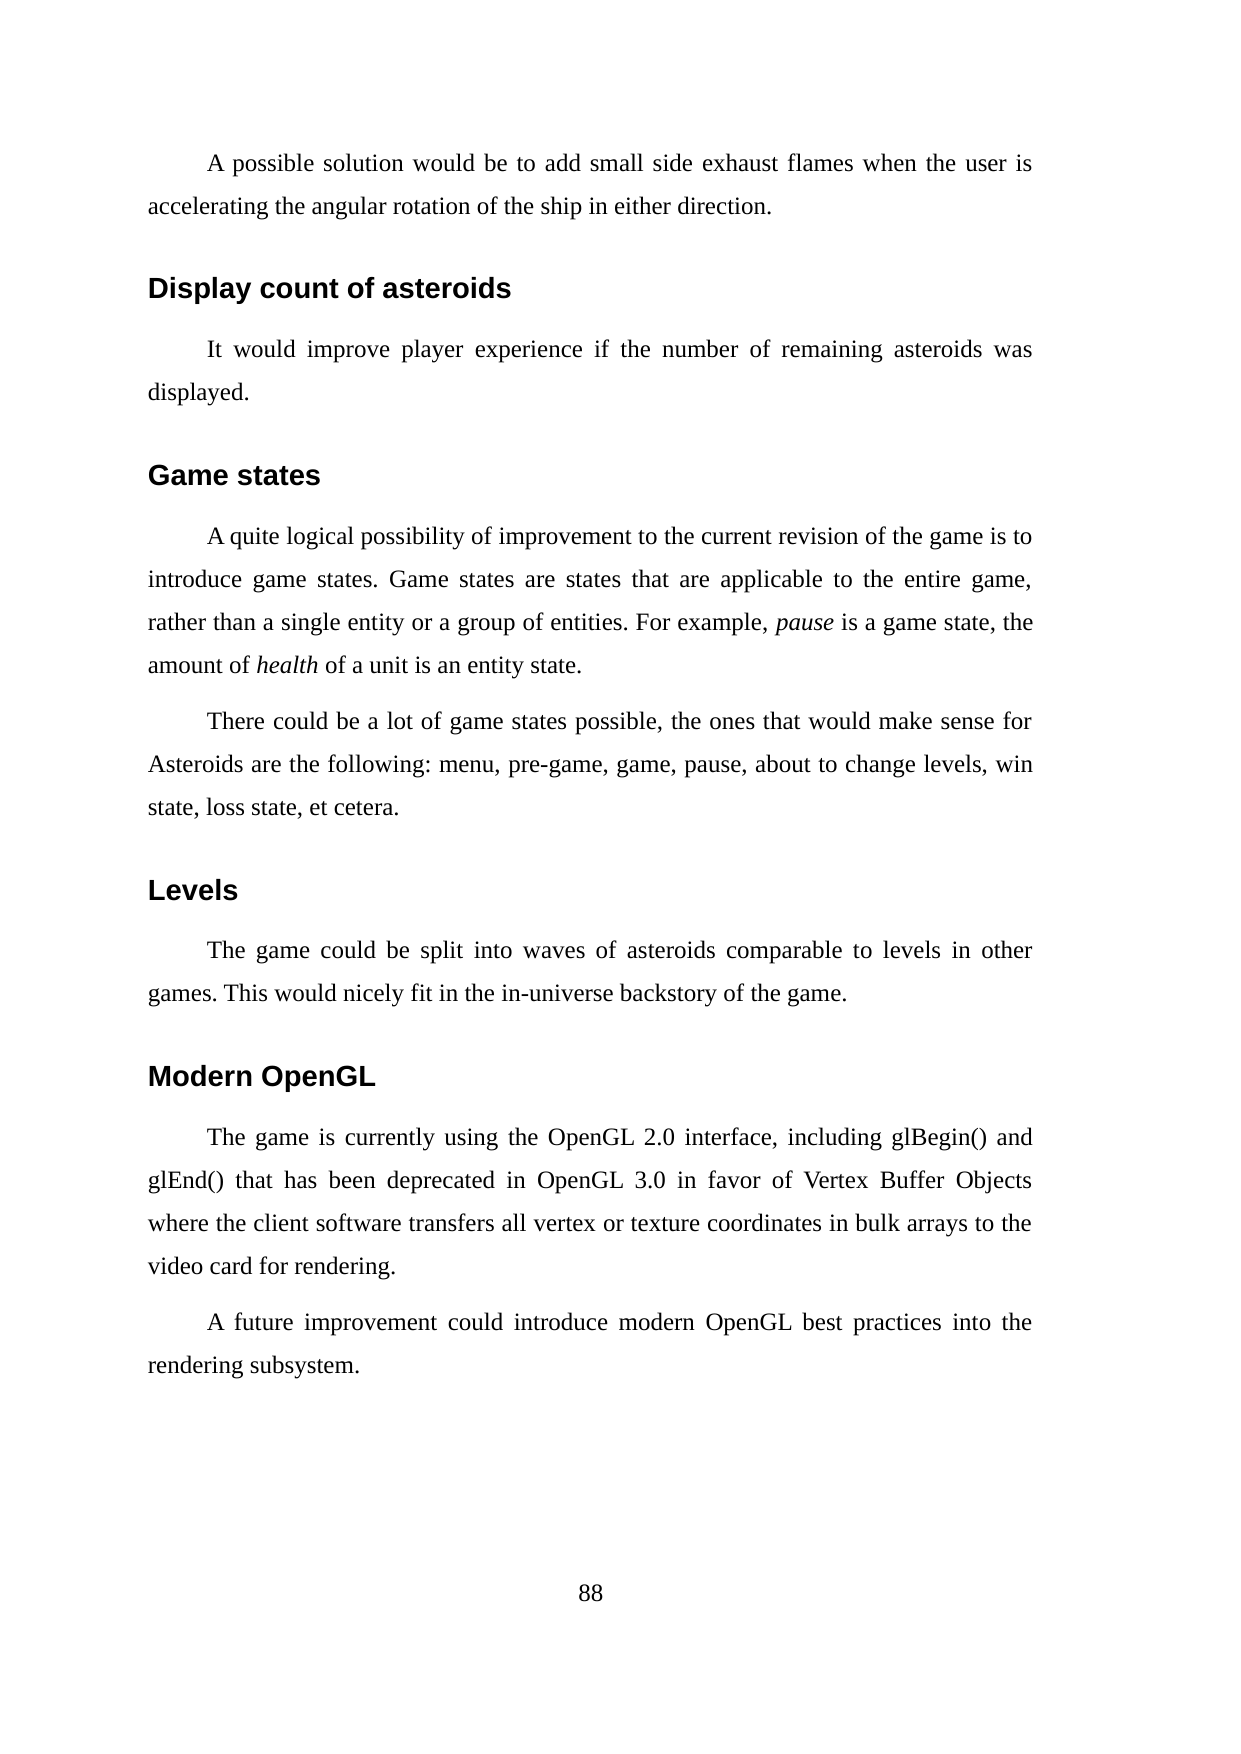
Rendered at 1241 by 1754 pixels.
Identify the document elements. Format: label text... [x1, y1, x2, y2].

text A future improvement could introduce modern OpenGL best practices into the rendering subsystem. [148, 1307, 1033, 1379]
text A quite logical possibility of improvement to the current revision of the game is to introduce game states. Game states are states that are applicable to the entire game, rather than a single entity or a group of entities. For example, pause is a game state, the amount of health of a unit is an entity state. [148, 521, 1033, 679]
text A possible solution would be to add small side exhaust flames when the user is accelerating the angular rotation of the ship in either direction. [148, 148, 1033, 219]
text The game is currently using the OpenGL 2.0 interface, including glBegin() and glEnd() that has been deprecated in OpenGL 3.0 in favor of Vertex Buffer Objects where the client software transfers all vertex or texture coordinates in bulk arrays to the video card for rendering. [148, 1122, 1033, 1280]
text The game could be split into waves of asteroids comparable to levels in other games. This would nicely fit in the in-universe backstory of the game. [148, 935, 1033, 1007]
text There could be a lot of game states possible, the ones that would make sense for Asteroids are the following: menu, pre-game, game, pause, about to change levels, win state, loss state, et cetera. [148, 706, 1033, 821]
subtitle Levels [148, 873, 1033, 906]
subtitle Modern OpenGL [148, 1059, 1033, 1093]
subtitle Game states [148, 458, 1033, 491]
subtitle Display count of asteroids [148, 271, 1033, 305]
text It would improve player experience if the number of remaining asteroids was displayed. [148, 334, 1033, 406]
